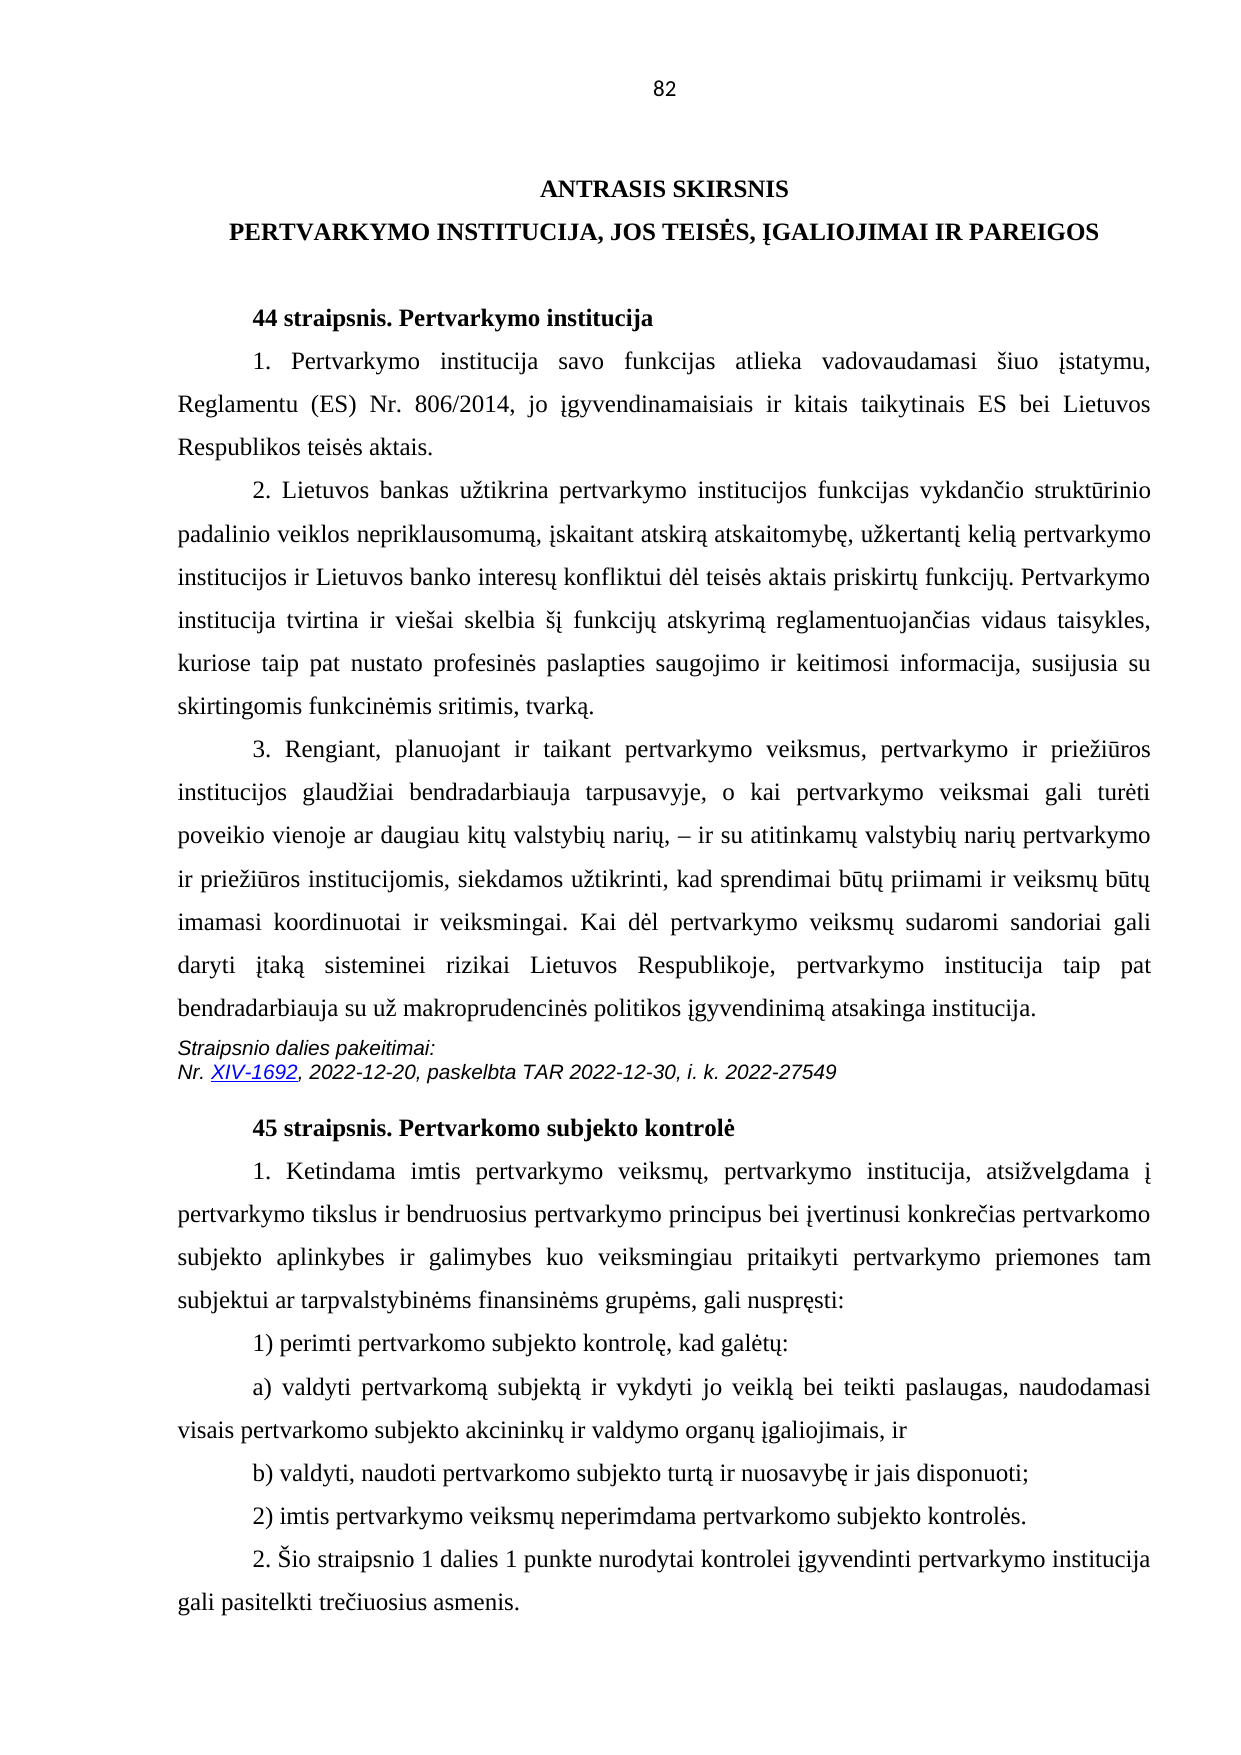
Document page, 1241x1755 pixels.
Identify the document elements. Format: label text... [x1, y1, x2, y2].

text 45 straipsnis. Pertvarkomo subjekto kontrolė [177, 1113, 1152, 1142]
text Straipsnio dalies pakeitimai: [177, 1036, 1152, 1060]
text ANTRASIS SKIRSNIS [177, 174, 1152, 202]
text a) valdyti pertvarkomą subjektą ir vykdyti jo veiklą bei teikti paslaugas, naudodamasi visais pertvarkomo subjekto akcininkų ir valdymo organų įgaliojimais, ir [177, 1372, 1152, 1443]
text 2. Šio straipsnio 1 dalies 1 punkte nurodytai kontrolei įgyvendinti pertvarkymo institucija gali pasitelkti trečiuosius asmenis. [177, 1544, 1152, 1616]
text Nr. XIV-1692, 2022-12-20, paskelbta TAR 2022-12-30, i. k. 2022-27549 [177, 1060, 1152, 1084]
text PERTVARKYMO INSTITUCIJA, JOS TEISĖS, ĮGALIOJIMAI IR PAREIGOS [177, 217, 1152, 246]
text 2) imtis pertvarkymo veiksmų neperimdama pertvarkomo subjekto kontrolės. [177, 1501, 1152, 1530]
text 1. Ketindama imtis pertvarkymo veiksmų, pertvarkymo institucija, atsižvelgdama į pertvarkymo tikslus ir bendruosius pertvarkymo principus bei įvertinusi konkrečias pertvarkomo subjekto aplinkybes ir galimybes kuo veiksmingiau pritaikyti pertvarkymo priemones tam subjektui ar tarpvalstybinėms finansinėms grupėms, gali nuspręsti: [177, 1156, 1152, 1314]
text 44 straipsnis. Pertvarkymo institucija [177, 303, 1152, 332]
text 3. Rengiant, planuojant ir taikant pertvarkymo veiksmus, pertvarkymo ir priežiūros institucijos glaudžiai bendradarbiauja tarpusavyje, o kai pertvarkymo veiksmai gali turėti poveikio vienoje ar daugiau kitų valstybių narių, – ir su atitinkamų valstybių narių pertvarkymo ir priežiūros institucijomis, siekdamos užtikrinti, kad sprendimai būtų priimami ir veiksmų būtų imamasi koordinuotai ir veiksmingai. Kai dėl pertvarkymo veiksmų sudaromi sandoriai gali daryti įtaką sisteminei rizikai Lietuvos Respublikoje, pertvarkymo institucija taip pat bendradarbiauja su už makroprudencinės politikos įgyvendinimą atsakinga institucija. [177, 734, 1152, 1022]
text 2. Lietuvos bankas užtikrina pertvarkymo institucijos funkcijas vykdančio struktūrinio padalinio veiklos nepriklausomumą, įskaitant atskirą atskaitomybę, užkertantį kelią pertvarkymo institucijos ir Lietuvos banko interesų konfliktui dėl teisės aktais priskirtų funkcijų. Pertvarkymo institucija tvirtina ir viešai skelbia šį funkcijų atskyrimą reglamentuojančias vidaus taisykles, kuriose taip pat nustato profesinės paslapties saugojimo ir keitimosi informacija, susijusia su skirtingomis funkcinėmis sritimis, tvarką. [177, 476, 1152, 720]
text 1. Pertvarkymo institucija savo funkcijas atlieka vadovaudamasi šiuo įstatymu, Reglamentu (ES) Nr. 806/2014, jo įgyvendinamaisiais ir kitais taikytinais ES bei Lietuvos Respublikos teisės aktais. [177, 346, 1152, 461]
text 1) perimti pertvarkomo subjekto kontrolę, kad galėtų: [177, 1328, 1152, 1357]
text b) valdyti, naudoti pertvarkomo subjekto turtą ir nuosavybę ir jais disponuoti; [177, 1458, 1152, 1487]
